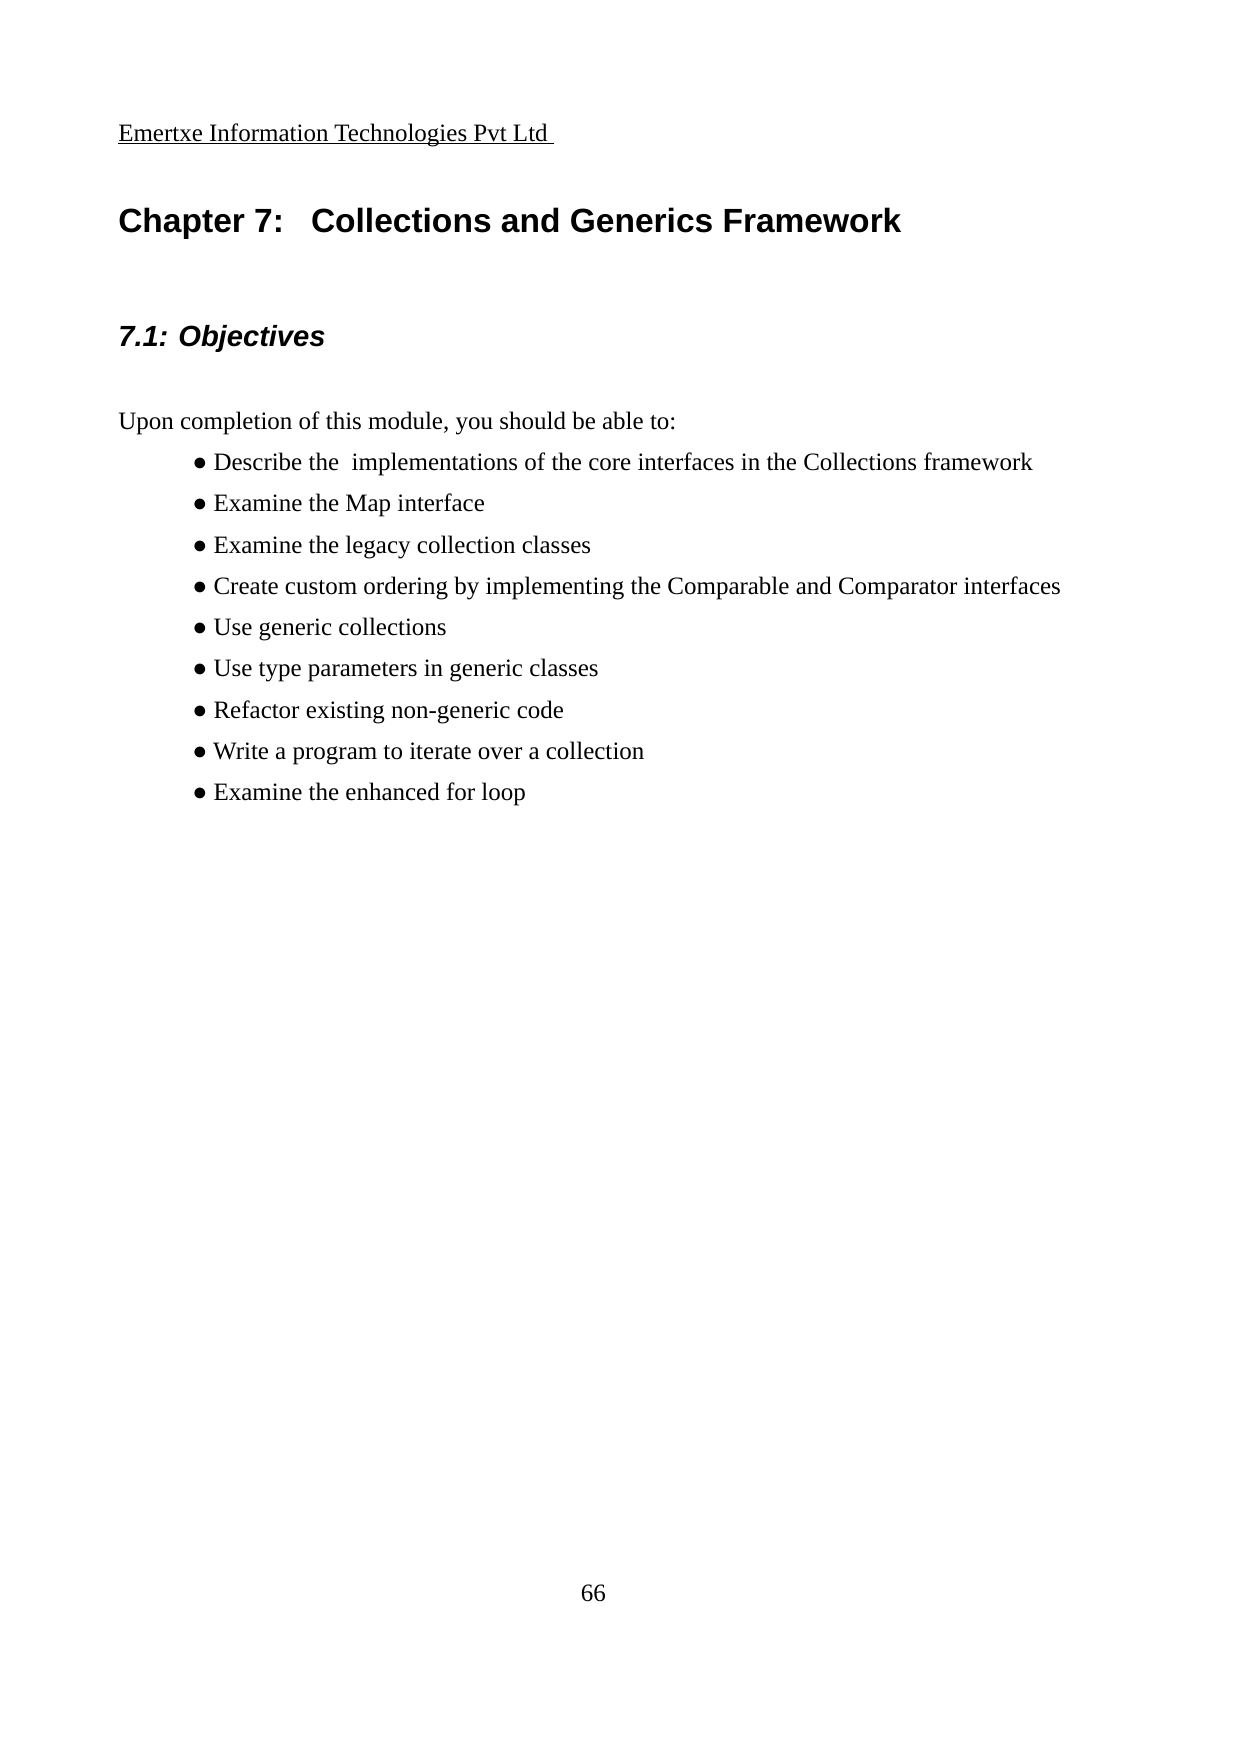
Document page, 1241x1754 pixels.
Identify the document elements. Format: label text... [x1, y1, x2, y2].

text ● Describe the implementations of the core interfaces in the Collections framework [118, 447, 1122, 476]
subtitle Objectives [118, 319, 1122, 352]
text ● Write a program to iterate over a collection [118, 736, 1122, 765]
text ● Examine the legacy collection classes [118, 530, 1122, 558]
text ● Create custom ordering by implementing the Comparable and Comparator interfaces [118, 571, 1122, 600]
text Upon completion of this module, you should be able to: [118, 406, 1122, 435]
text ● Refactor existing non-generic code [118, 695, 1122, 723]
subtitle Collections and Generics Framework [118, 201, 1122, 240]
text ● Use generic collections [118, 612, 1122, 641]
text ● Examine the enhanced for loop [118, 777, 1122, 806]
text ● Use type parameters in generic classes [118, 653, 1122, 682]
text ● Examine the Map interface [118, 488, 1122, 517]
